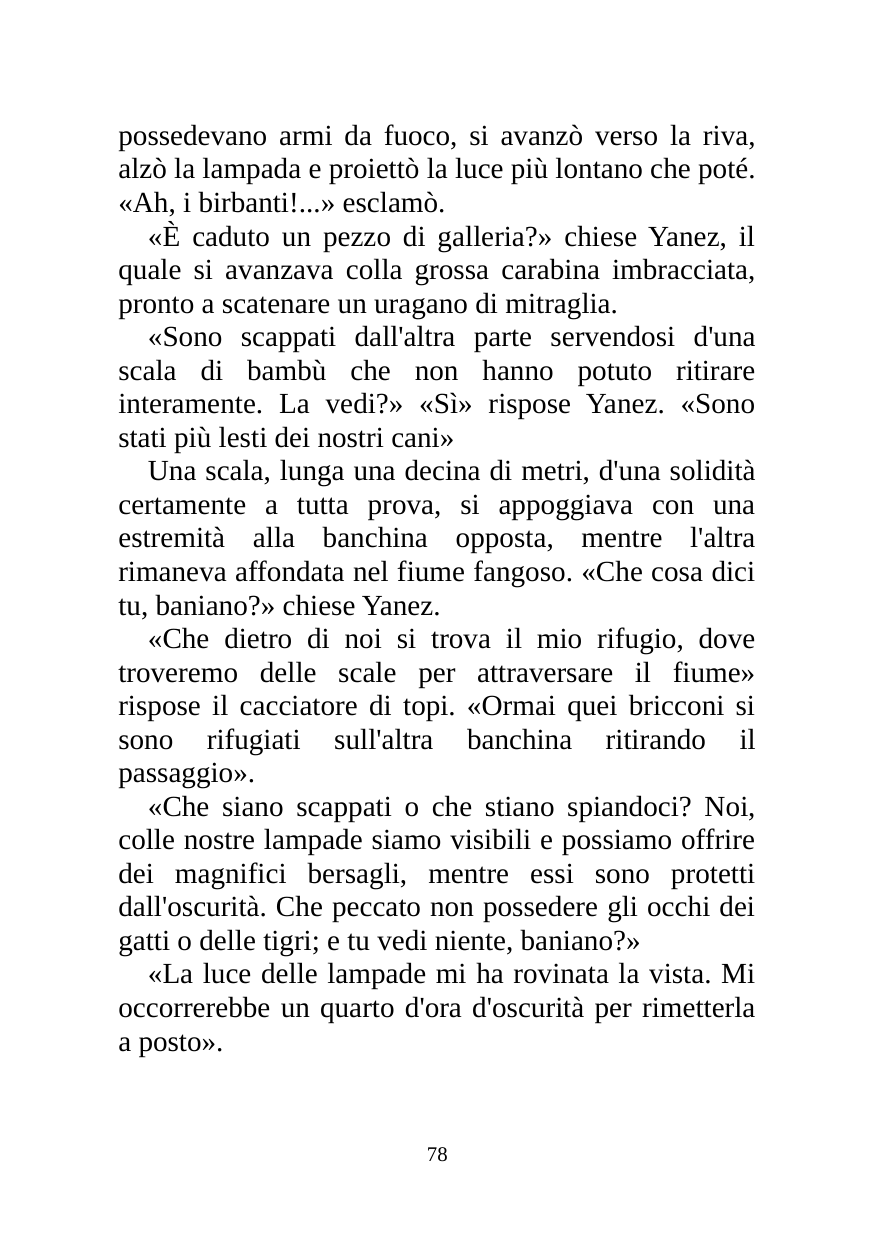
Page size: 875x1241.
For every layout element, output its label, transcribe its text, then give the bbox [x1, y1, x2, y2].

text «La luce delle lampade mi ha rovinata la vista. Mi occorrerebbe un quarto d'ora d'oscurità per rimetterla a posto». [118, 957, 756, 1057]
text «Che dietro di noi si trova il mio rifugio, dove troveremo delle scale per attraversare il fiume» rispose il cacciatore di topi. «Ormai quei bricconi si sono rifugiati sull'altra banchina ritirando il passaggio». [118, 621, 756, 789]
text «È caduto un pezzo di galleria?» chiese Yanez, il quale si avanzava colla grossa carabina imbracciata, pronto a scatenare un uragano di mitraglia. [118, 219, 756, 319]
text «Sono scappati dall'altra parte servendosi d'una scala di bambù che non hanno potuto ritirare interamente. La vedi?» «Sì» rispose Yanez. «Sono stati più lesti dei nostri cani» [118, 319, 756, 453]
text «Che siano scappati o che stiano spiandoci? Noi, colle nostre lampade siamo visibili e possiamo offrire dei magnifici bersagli, mentre essi sono protetti dall'oscurità. Che peccato non possedere gli occhi dei gatti o delle tigri; e tu vedi niente, baniano?» [118, 789, 756, 957]
text possedevano armi da fuoco, si avanzò verso la riva, alzò la lampada e proiettò la luce più lontano che poté. «Ah, i birbanti!...» esclamò. [118, 118, 756, 219]
text Una scala, lunga una decina di metri, d'una solidità certamente a tutta prova, si appoggiava con una estremità alla banchina opposta, mentre l'altra rimaneva affondata nel fiume fangoso. «Che cosa dici tu, baniano?» chiese Yanez. [118, 453, 756, 621]
